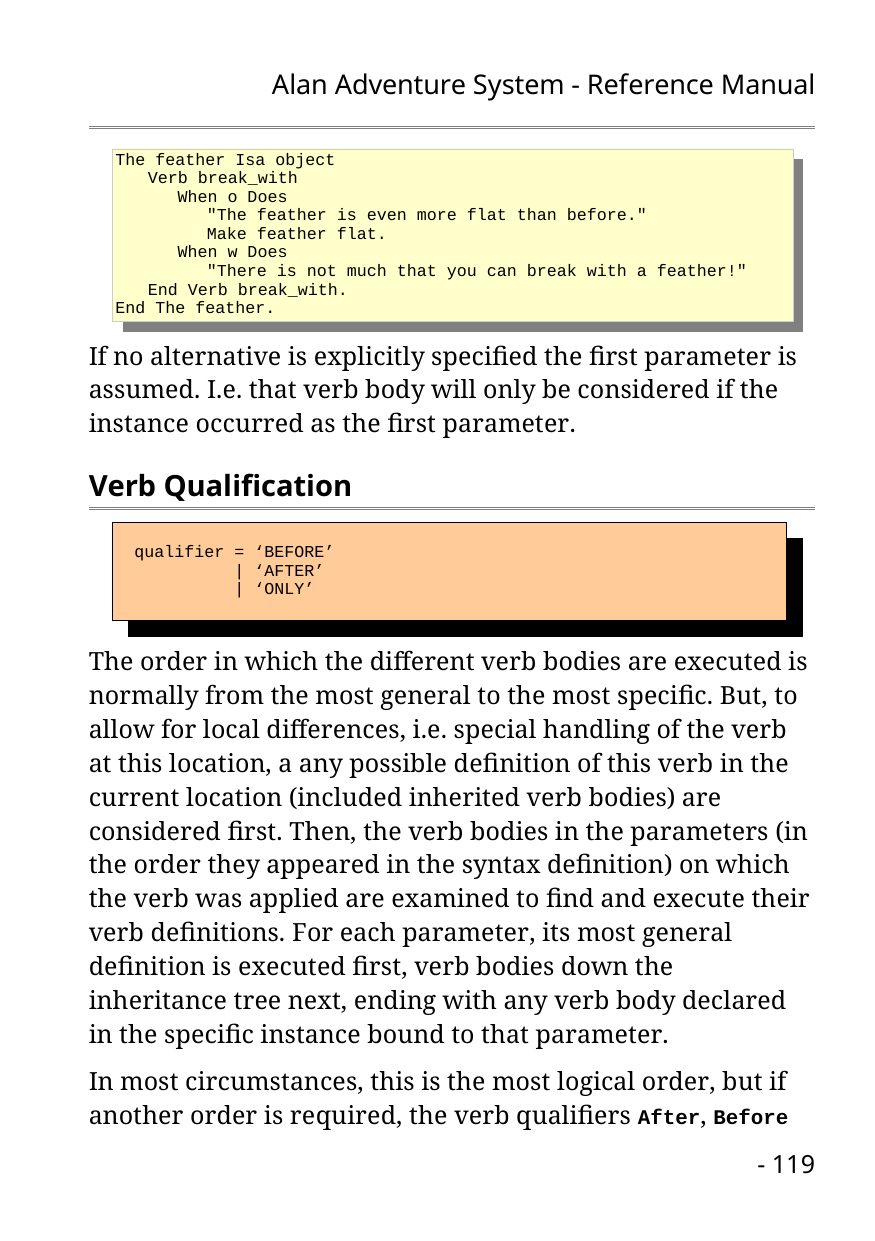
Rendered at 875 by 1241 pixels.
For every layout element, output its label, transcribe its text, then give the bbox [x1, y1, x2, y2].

text qualifier = ‘BEFORE’ | ‘AFTER’ | ‘ONLY’ [113, 523, 786, 620]
text If no alternative is explicitly specified the first parameter is assumed. I.e. that verb body will only be considered if the instance occurred as the first parameter. [88, 338, 815, 440]
text The feather Isa object Verb break_with When o Does "The feather is even more flat than before." Make feather flat. When w Does "There is not much that you can break with a feather!" End Verb break_with. End The feather. [113, 150, 793, 321]
text The order in which the different verb bodies are executed is normally from the most general to the most specific. But, to allow for local differences, i.e. special handling of the verb at this location, a any possible definition of this verb in the current location (included inherited verb bodies) are considered first. Then, the verb bodies in the parameters (in the order they appeared in the syntax definition) on which the verb was applied are examined to find and execute their verb definitions. For each parameter, its most general definition is executed first, verb bodies down the inheritance tree next, ending with any verb body declared in the specific instance bound to that parameter. [88, 644, 815, 1051]
text In most circumstances, this is the most logical order, but if another order is re­quired, the verb qualifiers After, Before [88, 1064, 815, 1132]
subtitle Verb Qualification [88, 466, 815, 509]
